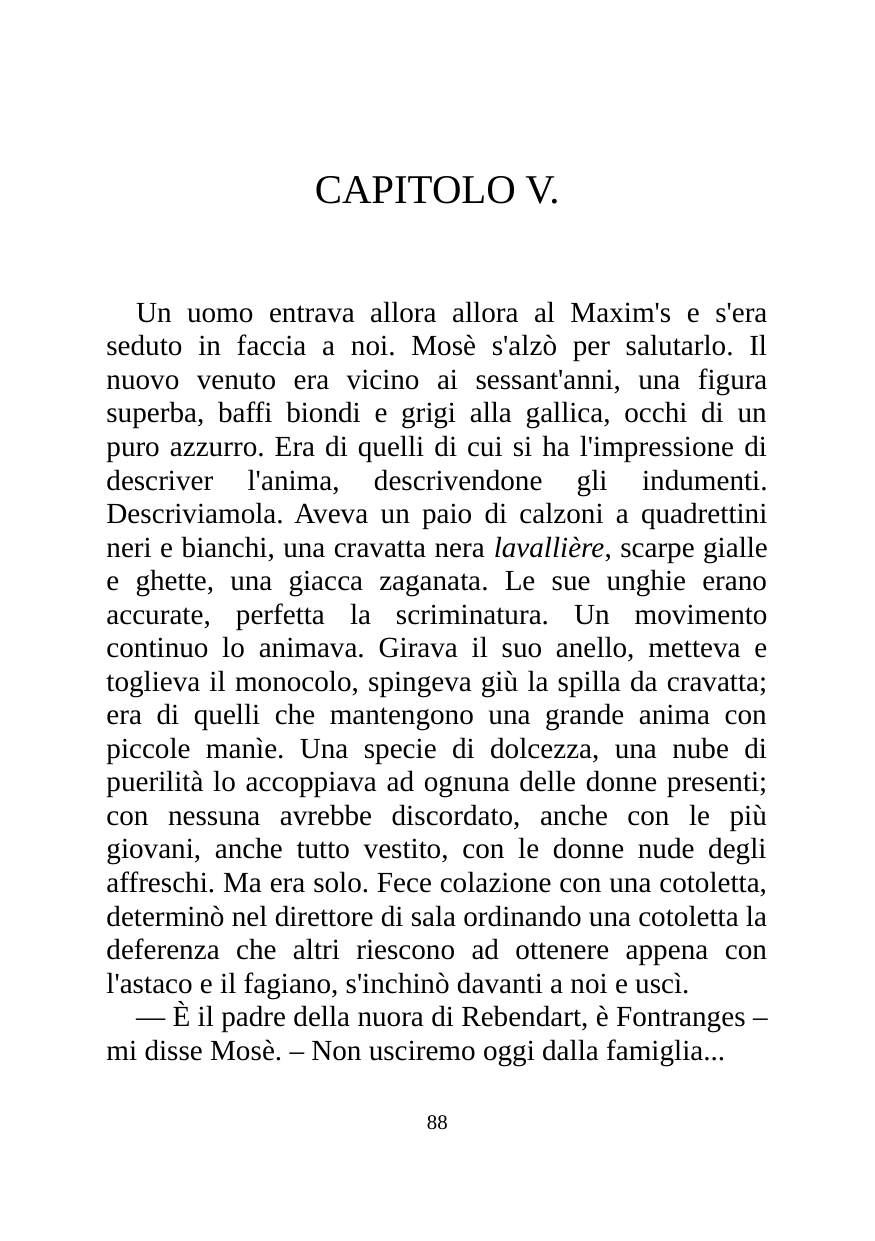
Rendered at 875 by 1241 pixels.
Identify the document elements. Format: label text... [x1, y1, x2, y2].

subtitle CAPITOLO V. [106, 165, 768, 212]
text Un uomo entrava allora allora al Maxim's e s'era seduto in faccia a noi. Mosè s'alzò per salutarlo. Il nuovo venuto era vicino ai sessant'anni, una figura superba, baffi biondi e grigi alla gallica, occhi di un puro azzurro. Era di quelli di cui si ha l'impressione di descriver l'anima, descrivendone gli indumenti. Descriviamola. Aveva un paio di calzoni a quadrettini neri e bianchi, una cravatta nera lavallière, scarpe gialle e ghette, una giacca zaganata. Le sue unghie erano accurate, perfetta la scriminatura. Un movimento continuo lo animava. Girava il suo anello, metteva e toglieva il monocolo, spingeva giù la spilla da cravatta; era di quelli che mantengono una grande anima con piccole manìe. Una specie di dolcezza, una nube di puerilità lo accoppiava ad ognuna delle donne presenti; con nessuna avrebbe discordato, anche con le più giovani, anche tutto vestito, con le donne nude degli affreschi. Ma era solo. Fece colazione con una cotoletta, determinò nel direttore di sala ordinando una cotoletta la deferenza che altri riescono ad ottenere appena con l'astaco e il fagiano, s'inchinò davanti a noi e uscì. [106, 295, 768, 999]
text — È il padre della nuora di Rebendart, è Fontranges – mi disse Mosè. – Non usciremo oggi dalla famiglia... [106, 999, 768, 1066]
